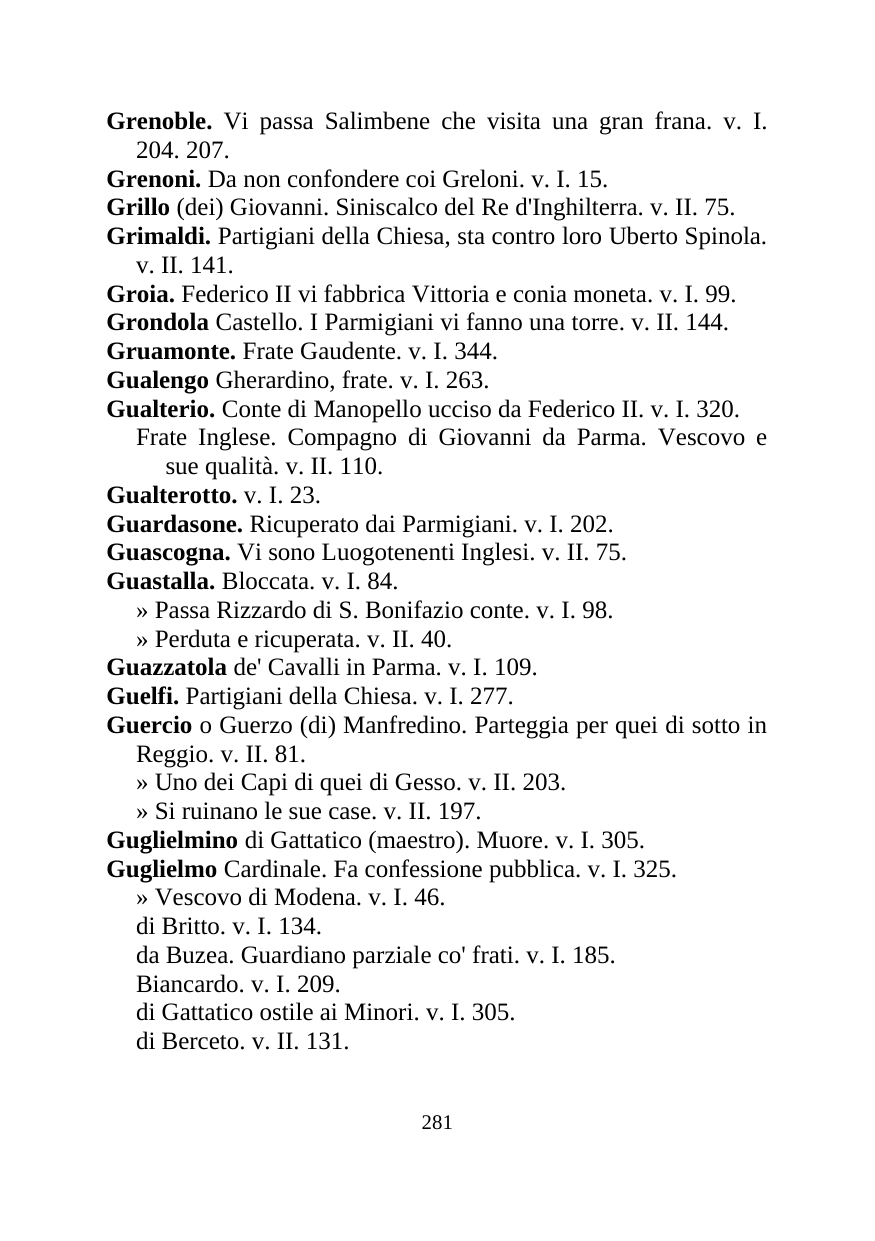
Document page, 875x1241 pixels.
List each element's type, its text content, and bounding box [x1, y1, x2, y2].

text Gualengo Gherardino, frate. v. I. 263. [106, 365, 768, 394]
text di Gattatico ostile ai Minori. v. I. 305. [136, 997, 768, 1026]
text Guercio o Guerzo (di) Manfredino. Parteggia per quei di sotto in Reggio. v. II. 81. [106, 710, 768, 767]
text Guardasone. Ricuperato dai Parmigiani. v. I. 202. [106, 509, 768, 537]
text Biancardo. v. I. 209. [136, 969, 768, 997]
text Guazzatola de' Cavalli in Parma. v. I. 109. [106, 652, 768, 681]
text Gruamonte. Frate Gaudente. v. I. 344. [106, 336, 768, 365]
text di Berceto. v. II. 131. [136, 1026, 768, 1055]
text Guglielmo Cardinale. Fa confessione pubblica. v. I. 325. [106, 854, 768, 882]
text » Passa Rizzardo di S. Bonifazio conte. v. I. 98. [136, 595, 768, 624]
text » Uno dei Capi di quei di Gesso. v. II. 203. [136, 767, 768, 796]
text da Buzea. Guardiano parziale co' frati. v. I. 185. [136, 940, 768, 969]
text Grenoni. Da non confondere coi Greloni. v. I. 15. [106, 164, 768, 192]
text Frate Inglese. Compagno di Giovanni da Parma. Vescovo e sue qualità. v. II. 110. [136, 422, 768, 480]
text » Si ruinano le sue case. v. II. 197. [136, 796, 768, 825]
text Gualterotto. v. I. 23. [106, 480, 768, 509]
text Gualterio. Conte di Manopello ucciso da Federico II. v. I. 320. [106, 394, 768, 422]
text Grillo (dei) Giovanni. Siniscalco del Re d'Inghilterra. v. II. 75. [106, 192, 768, 221]
text Guelfi. Partigiani della Chiesa. v. I. 277. [106, 681, 768, 710]
text Grimaldi. Partigiani della Chiesa, sta contro loro Uberto Spinola. v. II. 141. [106, 221, 768, 279]
text » Vescovo di Modena. v. I. 46. [136, 882, 768, 911]
text di Britto. v. I. 134. [136, 911, 768, 940]
text Guglielmino di Gattatico (maestro). Muore. v. I. 305. [106, 825, 768, 854]
text Grenoble. Vi passa Salimbene che visita una gran frana. v. I. 204. 207. [106, 106, 768, 164]
text » Perduta e ricuperata. v. II. 40. [136, 624, 768, 652]
text Guastalla. Bloccata. v. I. 84. [106, 566, 768, 595]
text Guascogna. Vi sono Luogotenenti Inglesi. v. II. 75. [106, 537, 768, 566]
text Grondola Castello. I Parmigiani vi fanno una torre. v. II. 144. [106, 307, 768, 336]
text Groia. Federico II vi fabbrica Vittoria e conia moneta. v. I. 99. [106, 279, 768, 307]
